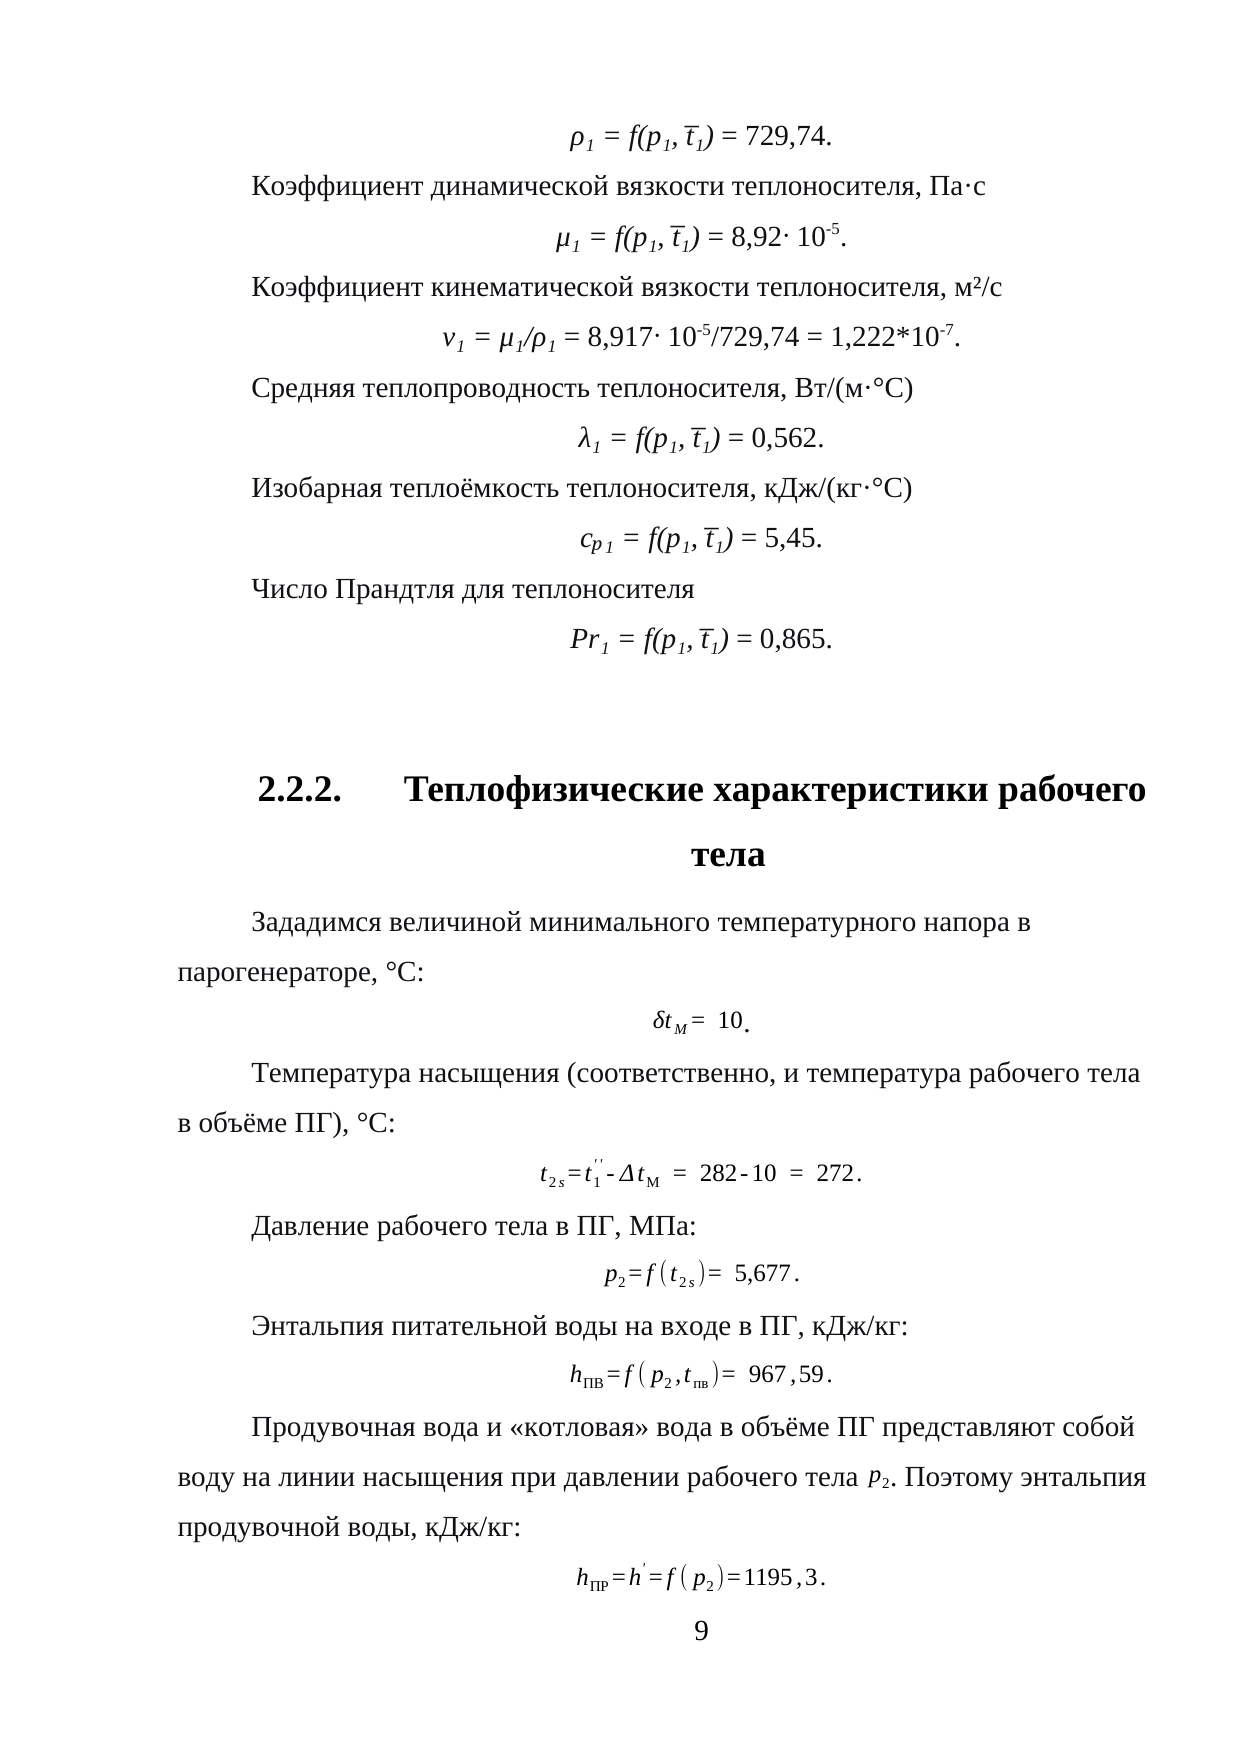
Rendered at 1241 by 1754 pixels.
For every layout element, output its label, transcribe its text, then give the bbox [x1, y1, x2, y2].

text cₚ₁ = f(p₁, t̅₁) = 5,45. [177, 521, 1152, 554]
text Температура насыщения (соответственно, и температура рабочего тела в объёме ПГ), °С: [177, 1055, 1152, 1139]
text ρ₁ = f(p₁, t̅₁) = 729,74. [177, 118, 1152, 152]
text μ₁ = f(p₁, t̅₁) = 8,9210-5. [177, 219, 1152, 252]
text Коэффициент кинематической вязкости теплоносителя, м²/с [177, 269, 1152, 303]
text Изобарная теплоёмкость теплоносителя, кДж/(кг·°С) [177, 470, 1152, 504]
text Давление рабочего тела в ПГ, МПа: [177, 1208, 1152, 1241]
text Pr₁ = f(p₁, t̅₁) = 0,865. [177, 621, 1152, 655]
text . [177, 1005, 1152, 1038]
subtitle Теплофизические характеристики рабочего тела [252, 767, 1152, 874]
text Продувочная вода и «котловая» вода в объёме ПГ представляют собой воду на линии насыщения при давлении рабочего тела . Поэтому энтальпия продувочной воды, кДж/кг: [177, 1409, 1152, 1543]
text Зададимся величиной минимального температурного напора в парогенераторе, °С: [177, 904, 1152, 988]
text Средняя теплопроводность теплоносителя, Вт/(м·°С) [177, 370, 1152, 403]
text Энтальпия питательной воды на входе в ПГ, кДж/кг: [177, 1308, 1152, 1342]
text Коэффициент динамической вязкости теплоносителя, Па·с [177, 168, 1152, 202]
text Число Прандтля для теплоносителя [177, 571, 1152, 604]
text λ₁ = f(p₁, t̅₁) = 0,562. [177, 420, 1152, 453]
text ν₁ = μ₁/ρ₁ = 8,91710-5/729,74 = 1,222*10-7. [177, 319, 1152, 353]
